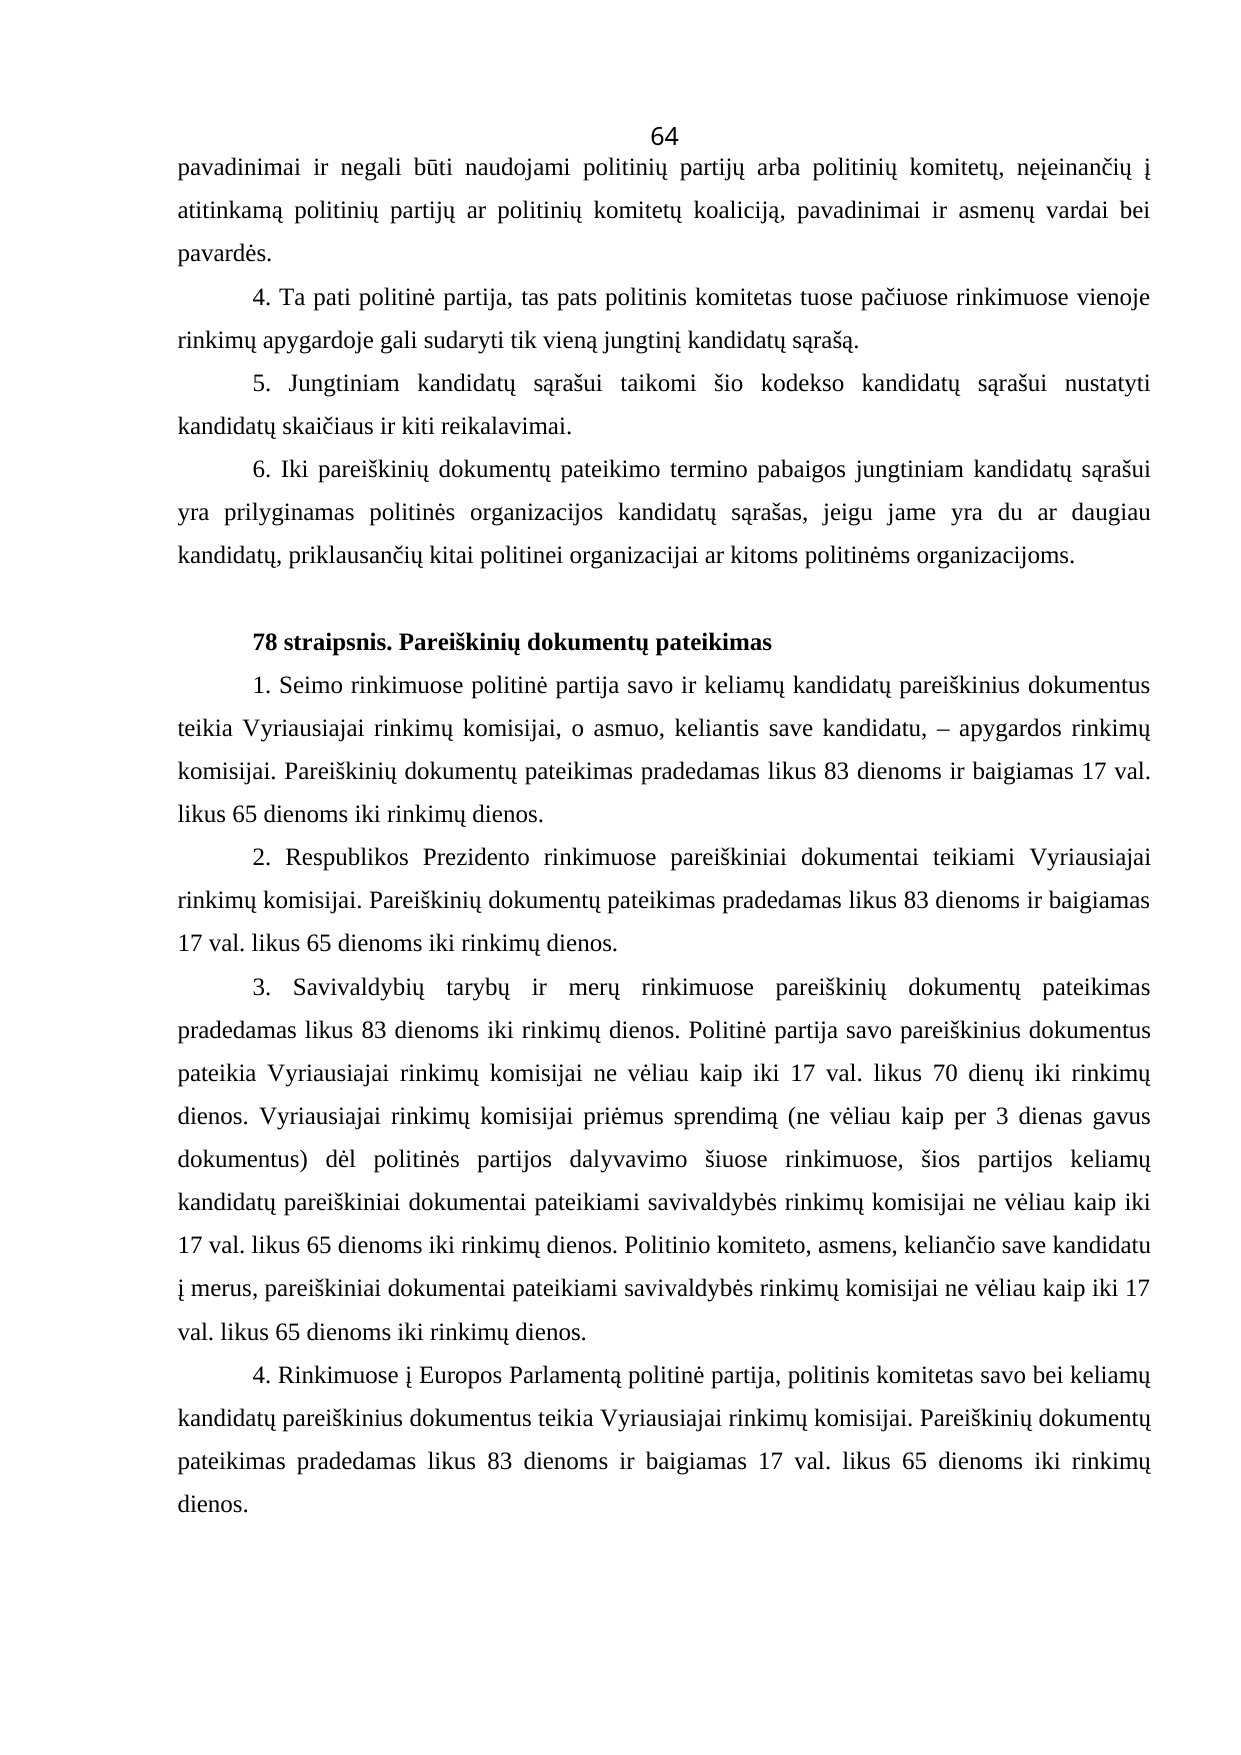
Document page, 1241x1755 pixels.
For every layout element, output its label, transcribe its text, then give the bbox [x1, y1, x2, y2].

text 6. Iki pareiškinių dokumentų pateikimo termino pabaigos jungtiniam kandidatų sąrašui yra prilyginamas politinės organizacijos kandidatų sąrašas, jeigu jame yra du ar daugiau kandidatų, priklausančių kitai politinei organizacijai ar kitoms politinėms organizacijoms. [177, 454, 1152, 569]
text 3. Savivaldybių tarybų ir merų rinkimuose pareiškinių dokumentų pateikimas pradedamas likus 83 dienoms iki rinkimų dienos. Politinė partija savo pareiškinius dokumentus pateikia Vyriausiajai rinkimų komisijai ne vėliau kaip iki 17 val. likus 70 dienų iki rinkimų dienos. Vyriausiajai rinkimų komisijai priėmus sprendimą (ne vėliau kaip per 3 dienas gavus dokumentus) dėl politinės partijos dalyvavimo šiuose rinkimuose, šios partijos keliamų kandidatų pareiškiniai dokumentai pateikiami savivaldybės rinkimų komisijai ne vėliau kaip iki 17 val. likus 65 dienoms iki rinkimų dienos. Politinio komiteto, asmens, keliančio save kandidatu į merus, pareiškiniai dokumentai pateikiami savivaldybės rinkimų komisijai ne vėliau kaip iki 17 val. likus 65 dienoms iki rinkimų dienos. [177, 972, 1152, 1345]
text 78 straipsnis. Pareiškinių dokumentų pateikimas [177, 627, 1152, 655]
text 5. Jungtiniam kandidatų sąrašui taikomi šio kodekso kandidatų sąrašui nustatyti kandidatų skaičiaus ir kiti reikalavimai. [177, 368, 1152, 440]
text 4. Rinkimuose į Europos Parlamentą politinė partija, politinis komitetas savo bei keliamų kandidatų pareiškinius dokumentus teikia Vyriausiajai rinkimų komisijai. Pareiškinių dokumentų pateikimas pradedamas likus 83 dienoms ir baigiamas 17 val. likus 65 dienoms iki rinkimų dienos. [177, 1360, 1152, 1518]
text 4. Ta pati politinė partija, tas pats politinis komitetas tuose pačiuose rinkimuose vienoje rinkimų apygardoje gali sudaryti tik vieną jungtinį kandidatų sąrašą. [177, 282, 1152, 353]
text 2. Respublikos Prezidento rinkimuose pareiškiniai dokumentai teikiami Vyriausiajai rinkimų komisijai. Pareiškinių dokumentų pateikimas pradedamas likus 83 dienoms ir baigiamas 17 val. likus 65 dienoms iki rinkimų dienos. [177, 842, 1152, 957]
text 1. Seimo rinkimuose politinė partija savo ir keliamų kandidatų pareiškinius dokumentus teikia Vyriausiajai rinkimų komisijai, o asmuo, keliantis save kandidatu, – apygardos rinkimų komisijai. Pareiškinių dokumentų pateikimas pradedamas likus 83 dienoms ir baigiamas 17 val. likus 65 dienoms iki rinkimų dienos. [177, 670, 1152, 828]
text pavadinimai ir negali būti naudojami politinių partijų arba politinių komitetų, neįeinančių į atitinkamą politinių partijų ar politinių komitetų koaliciją, pavadinimai ir asmenų vardai bei pavardės. [177, 152, 1152, 267]
